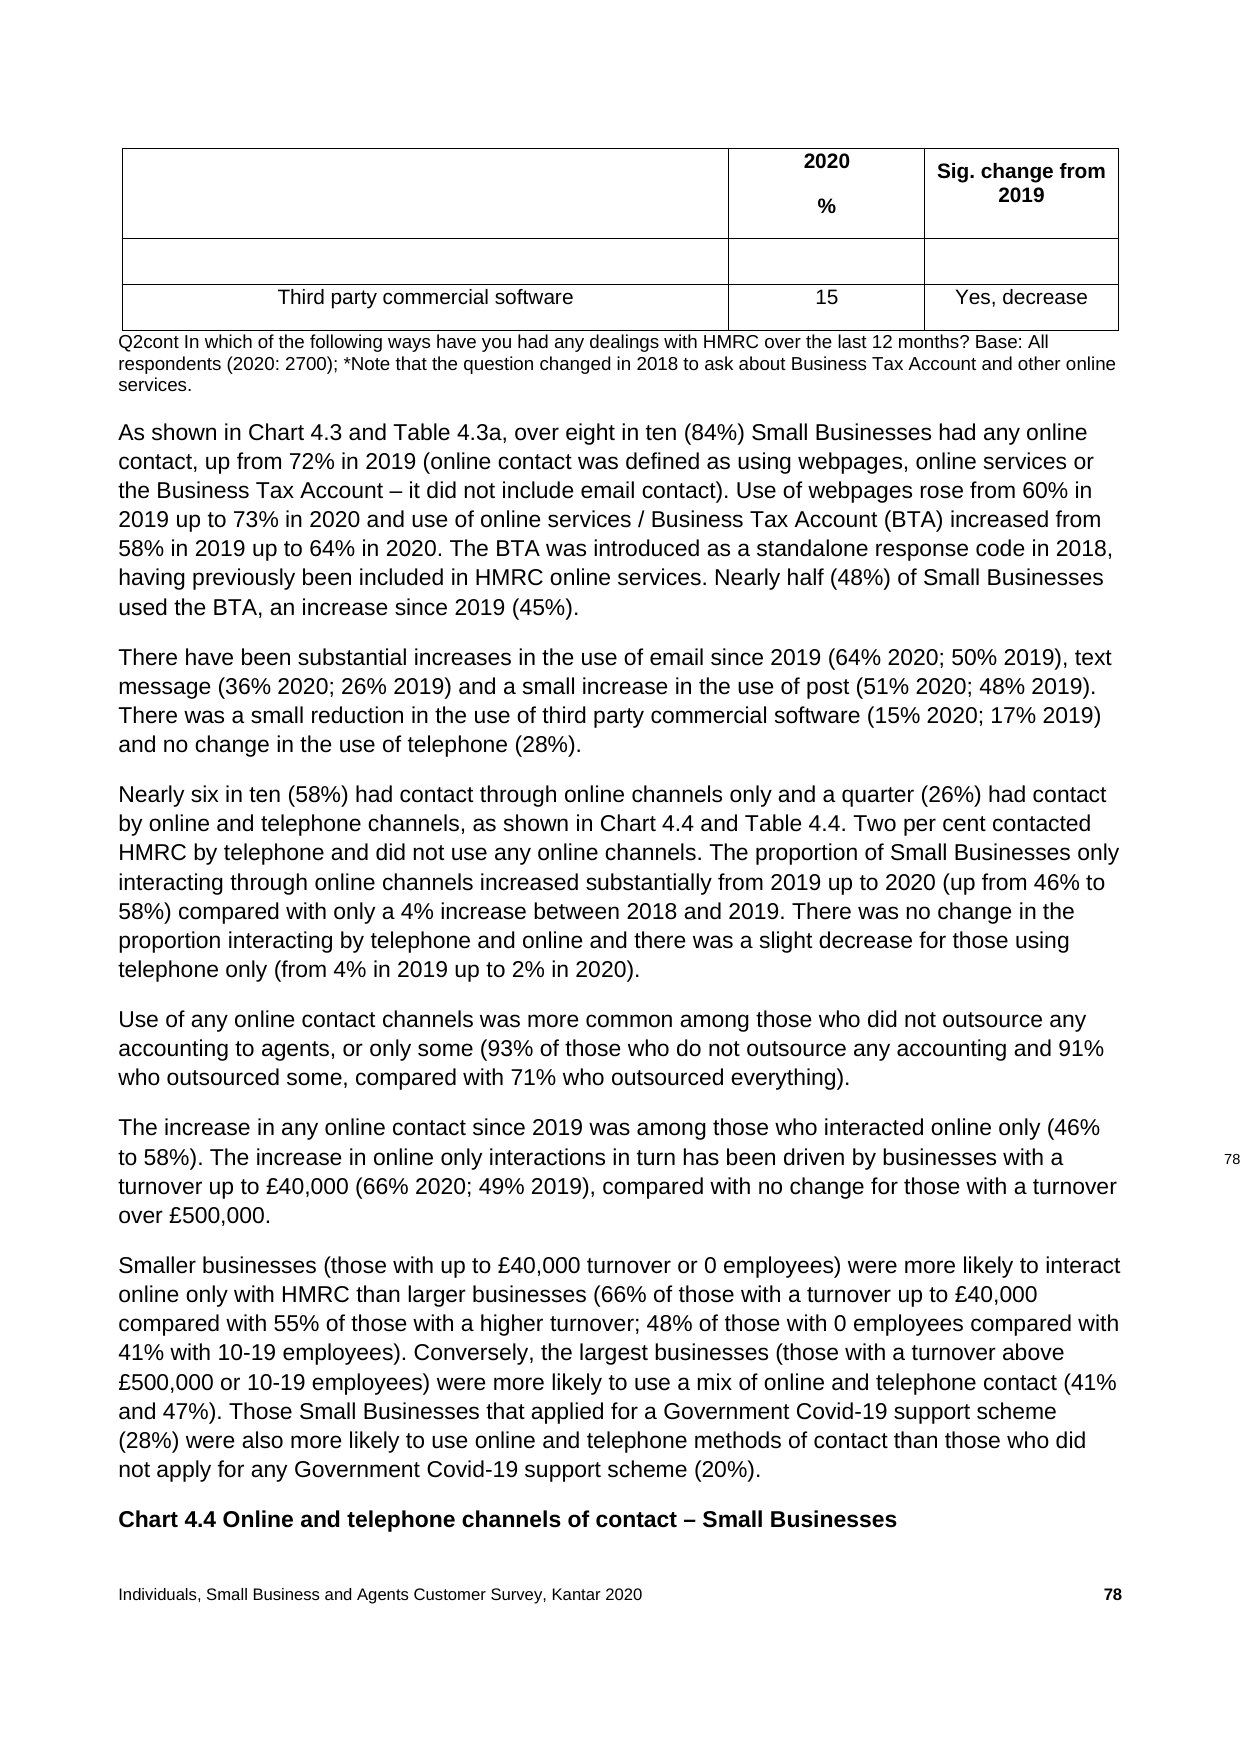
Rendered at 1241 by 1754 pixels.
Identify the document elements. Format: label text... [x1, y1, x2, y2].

table_cell [925, 239, 1118, 284]
table_cell [729, 239, 924, 284]
table_cell [123, 239, 728, 284]
list As shown in Chart 4.3 and Table 4.3a, over eight in ten (84%) Small Businesses had any online contact, up from 72% in 2019 (online contact was defined as using webpages, online services or the Business Tax Account – it did not include email contact). Use of webpages rose from 60% in 2019 up to 73% in 2020 and use of online services / Business Tax Account (BTA) increased from 58% in 2019 up to 64% in 2020. The BTA was introduced as a standalone response code in 2018, having previously been included in HMRC online services. Nearly half (48%) of Small Businesses used the BTA, an increase since 2019 (45%). [118, 417, 1122, 621]
text Chart 4.4 Online and telephone channels of contact – Small Businesses [118, 1504, 1122, 1533]
table_header Sig. change from 2019 [925, 149, 1118, 238]
list Q2cont In which of the following ways have you had any dealings with HMRC over the last 12 months? Base: All respondents (2020: 2700); *Note that the question changed in 2018 to ask about Business Tax Account and other online services. [118, 331, 1122, 396]
text Nearly six in ten (58%) had contact through online channels only and a quarter (26%) had contact by online and telephone channels, as shown in Chart 4.4 and Table 4.4. Two per cent contacted HMRC by telephone and did not use any online channels. The proportion of Small Businesses only interacting through online channels increased substantially from 2019 up to 2020 (up from 46% to 58%) compared with only a 4% increase between 2018 and 2019. There was no change in the proportion interacting by telephone and online and there was a slight decrease for those using telephone only (from 4% in 2019 up to 2% in 2020). [118, 779, 1122, 983]
table_header [123, 149, 728, 238]
text Use of any online contact channels was more common among those who did not outsource any accounting to agents, or only some (93% of those who do not outsource any accounting and 91% who outsourced some, compared with 71% who outsourced everything). [118, 1004, 1122, 1092]
text The increase in any online contact since 2019 was among those who interacted online only (46% to 58%). The increase in online only interactions in turn has been driven by businesses with a turnover up to £40,000 (66% 2020; 49% 2019), compared with no change for those with a turnover over £500,000. [118, 1112, 1122, 1229]
table_cell Yes, decrease [925, 285, 1118, 330]
table_header 2020 % [729, 149, 924, 238]
table_cell 15 [729, 285, 924, 330]
text Smaller businesses (those with up to £40,000 turnover or 0 employees) were more likely to interact online only with HMRC than larger businesses (66% of those with a turnover up to £40,000 compared with 55% of those with a higher turnover; 48% of those with 0 employees compared with 41% with 10-19 employees). Conversely, the largest businesses (those with a turnover above £500,000 or 10-19 employees) were more likely to use a mix of online and telephone contact (41% and 47%). Those Small Businesses that applied for a Government Covid-19 support scheme (28%) were also more likely to use online and telephone methods of contact than those who did not apply for any Government Covid-19 support scheme (20%). [118, 1250, 1122, 1483]
text There have been substantial increases in the use of email since 2019 (64% 2020; 50% 2019), text message (36% 2020; 26% 2019) and a small increase in the use of post (51% 2020; 48% 2019). There was a small reduction in the use of third party commercial software (15% 2020; 17% 2019) and no change in the use of telephone (28%). [118, 642, 1122, 758]
table_cell Third party commercial software [123, 285, 728, 330]
